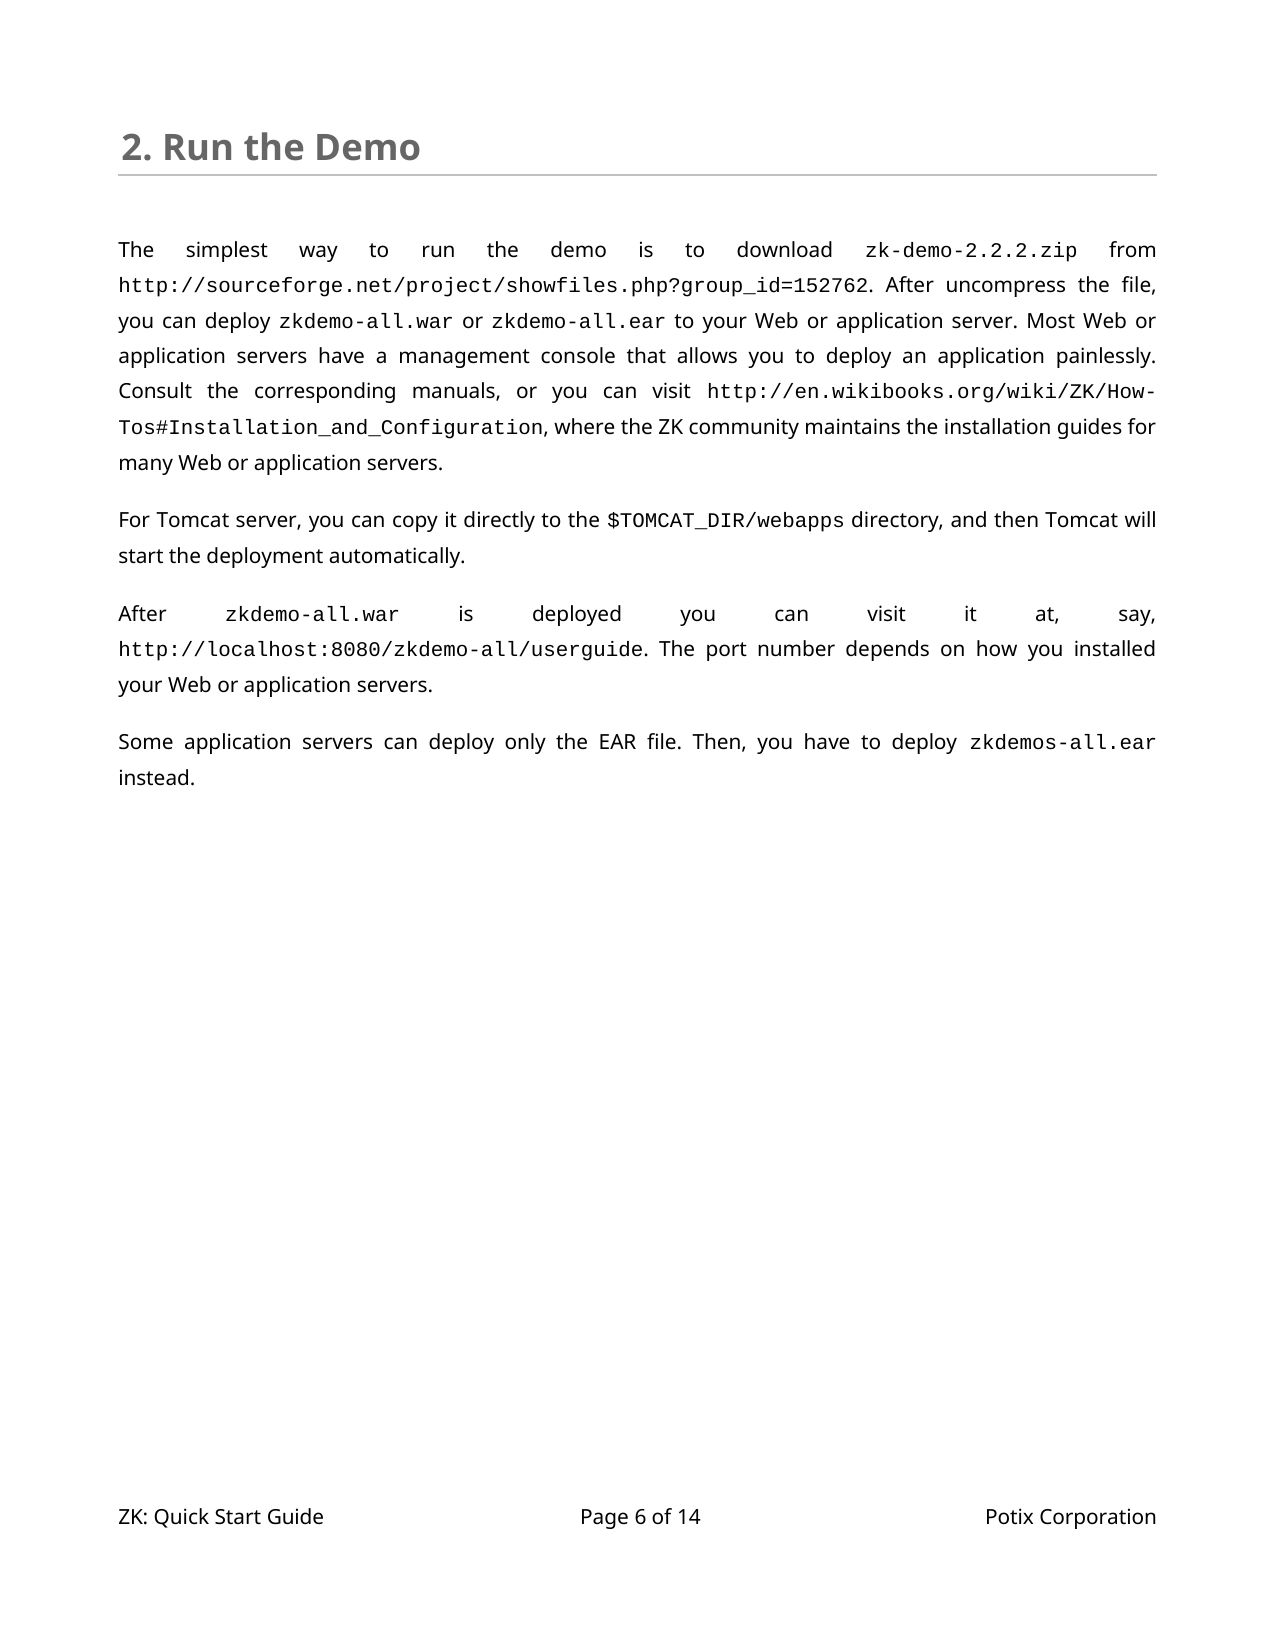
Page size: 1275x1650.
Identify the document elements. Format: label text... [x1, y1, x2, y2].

text For Tomcat server, you can copy it directly to the $TOMCAT_DIR/webapps directory, and then Tomcat will start the deployment automatically. [118, 505, 1157, 569]
text The simplest way to run the demo is to download zk-demo-2.2.2.zip from http://sourceforge.net/project/showfiles.php?group_id=152762. After uncompress the file, you can deploy zkdemo-all.war or zkdemo-all.ear to your Web or application server. Most Web or application servers have a management console that allows you to deploy an application painlessly. Consult the corresponding manuals, or you can visit http://en.wikibooks.org/wiki/ZK/How-Tos#Installation_and_Configuration, where the ZK community maintains the installation guides for many Web or application servers. [118, 235, 1157, 476]
text Some application servers can deploy only the EAR file. Then, you have to deploy zkdemos-all.ear instead. [118, 727, 1157, 791]
subtitle 2. Run the Demo [118, 118, 1157, 174]
text After zkdemo-all.war is deployed you can visit it at, say, http://localhost:8080/zkdemo-all/userguide. The port number depends on how you installed your Web or application servers. [118, 599, 1157, 698]
